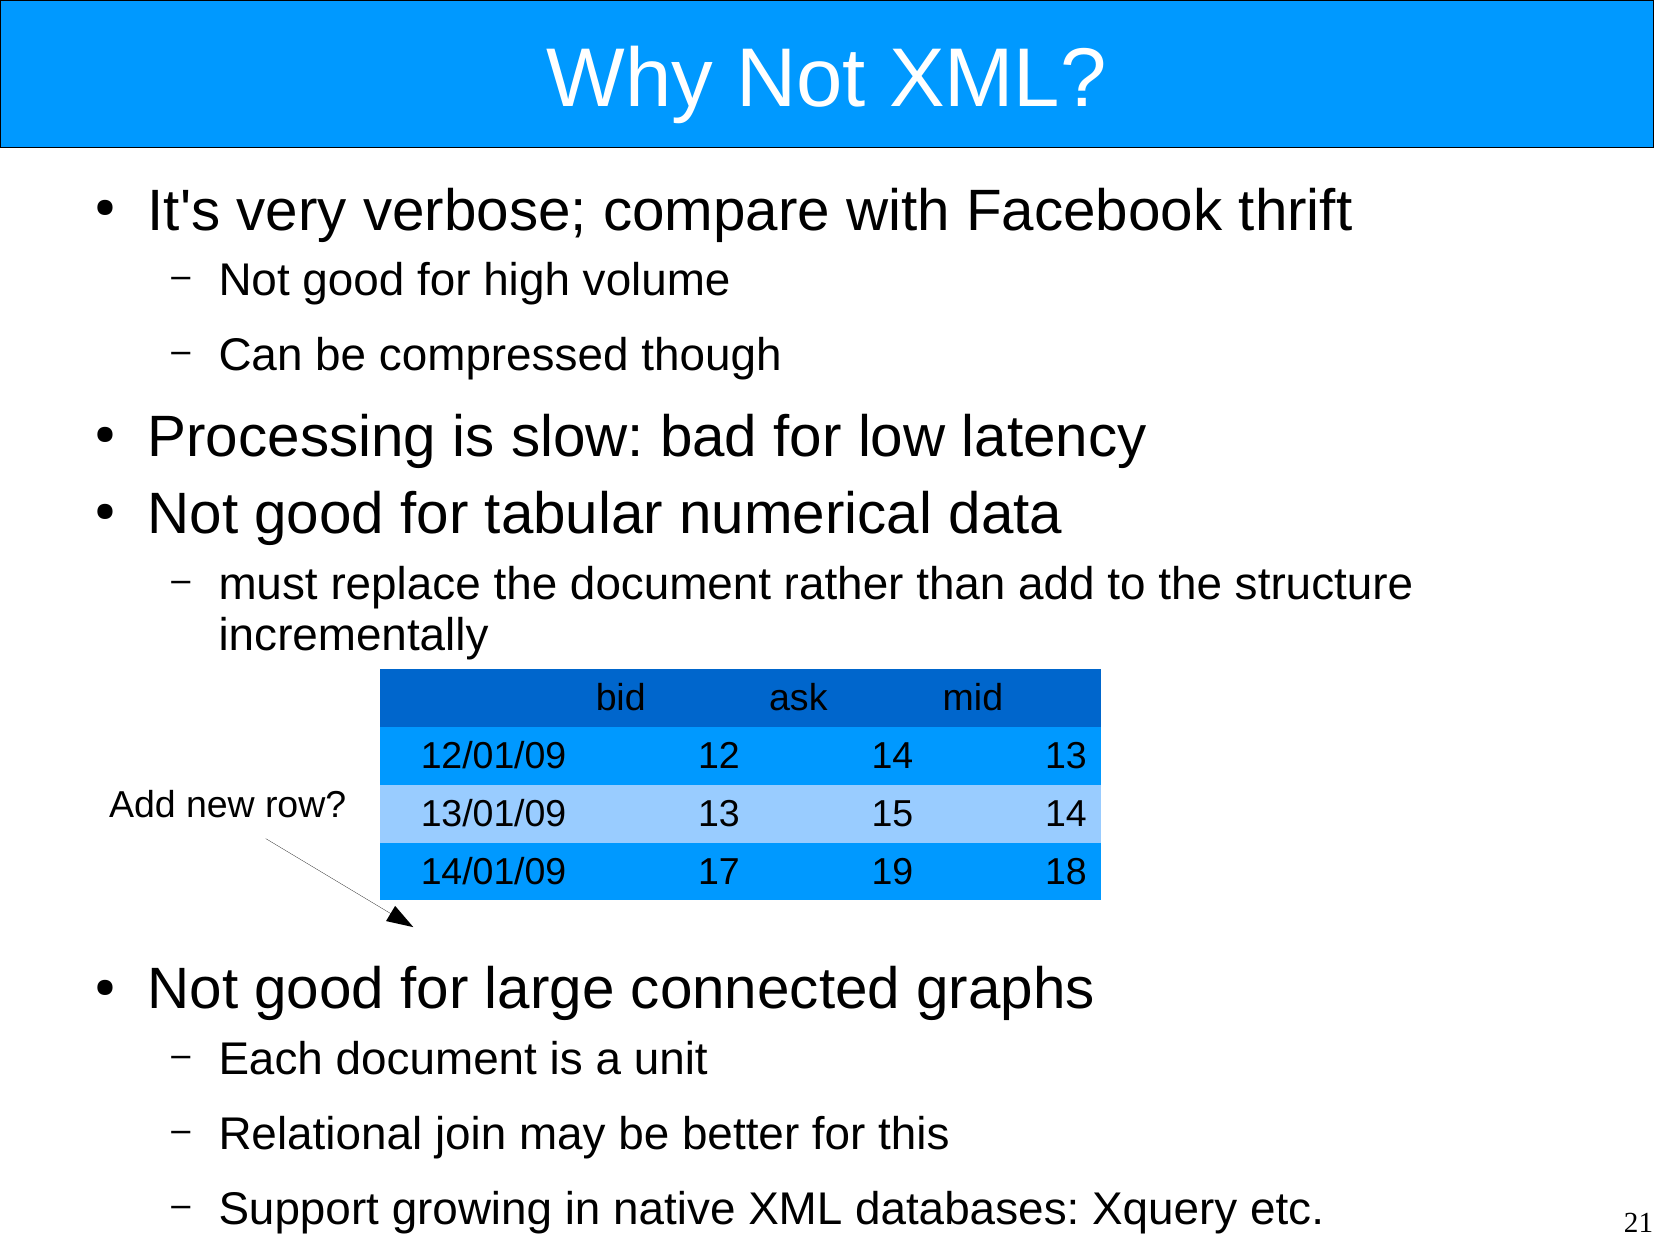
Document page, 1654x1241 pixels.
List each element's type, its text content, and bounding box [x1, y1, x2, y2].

title Why Not XML? [82, 21, 1571, 135]
table_cell 13 [581, 785, 754, 843]
table_cell 14 [754, 727, 928, 785]
table_cell 14/01/09 [380, 843, 581, 900]
table_cell 18 [928, 843, 1101, 900]
table_cell 12 [581, 727, 754, 785]
list It's very verbose; compare with Facebook thrift Not good for high volume Can be compressed though Processing is slow: bad for low latency Not good for tabular numerical data must replace the document rather than add to the structure incrementally Not good for large connected graphs Each document is a unit Relational join may be better for this Support growing in native XML databases: Xquery etc. [76, 177, 1565, 1231]
table_cell 15 [754, 785, 928, 843]
table_header [380, 669, 581, 727]
table_cell 14 [928, 785, 1101, 843]
text_box Add new row? [94, 775, 360, 833]
table_cell 13/01/09 [380, 785, 581, 843]
table_cell 12/01/09 [380, 727, 581, 785]
table_header bid [581, 669, 754, 727]
table_cell 13 [928, 727, 1101, 785]
table_cell 19 [754, 843, 928, 900]
table_cell 17 [581, 843, 754, 900]
table_header ask [754, 669, 928, 727]
table_header mid [928, 669, 1101, 727]
